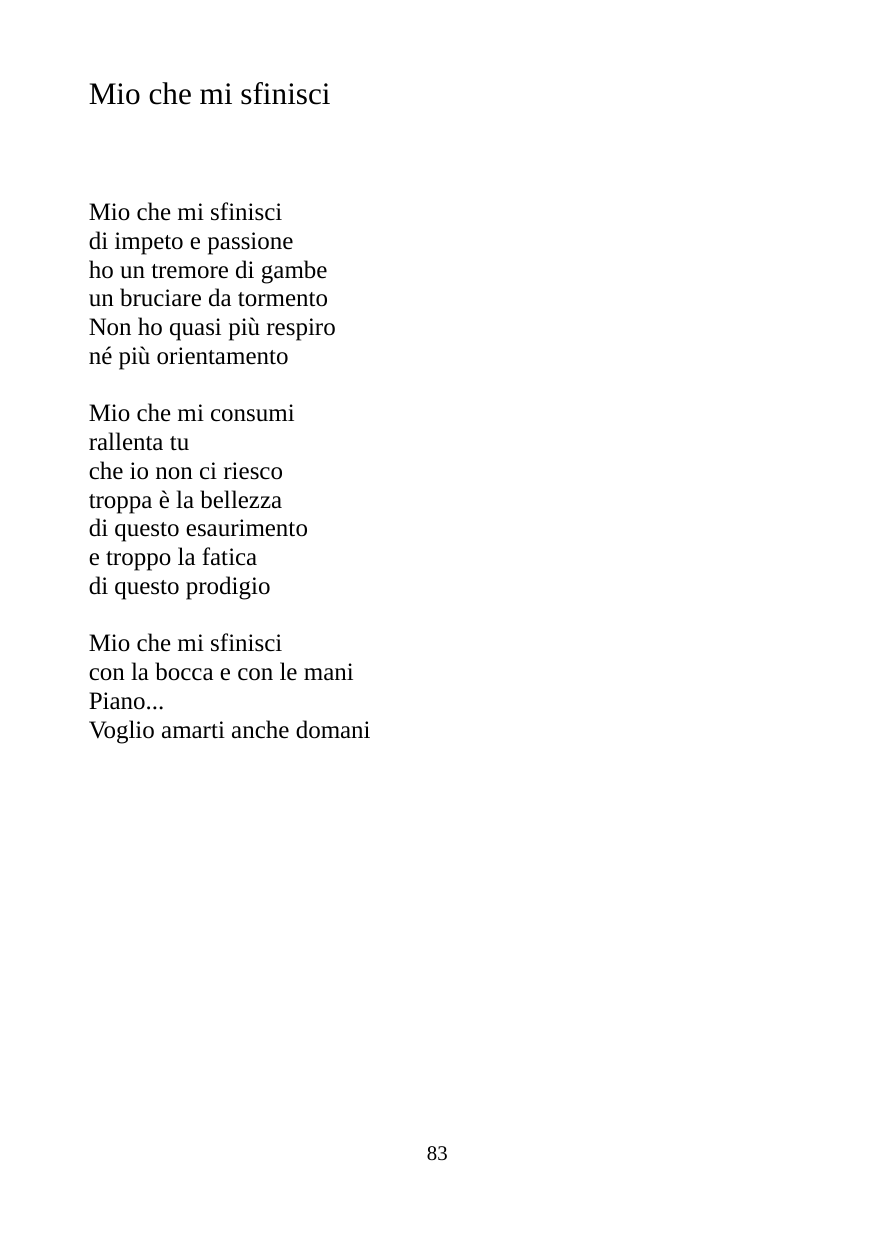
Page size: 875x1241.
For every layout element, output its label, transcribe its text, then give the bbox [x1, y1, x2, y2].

text Mio che mi sfinisci [88, 75, 786, 111]
text Mio che mi sfinisci di impeto e passione ho un tremore di gambe un bruciare da tormento Non ho quasi più respiro né più orientamento Mio che mi consumi rallenta tu che io non ci riesco troppa è la bellezza di questo esaurimento e troppo la fatica di questo prodigio Mio che mi sfinisci con la bocca e con le mani Piano... Voglio amarti anche domani [88, 111, 786, 743]
